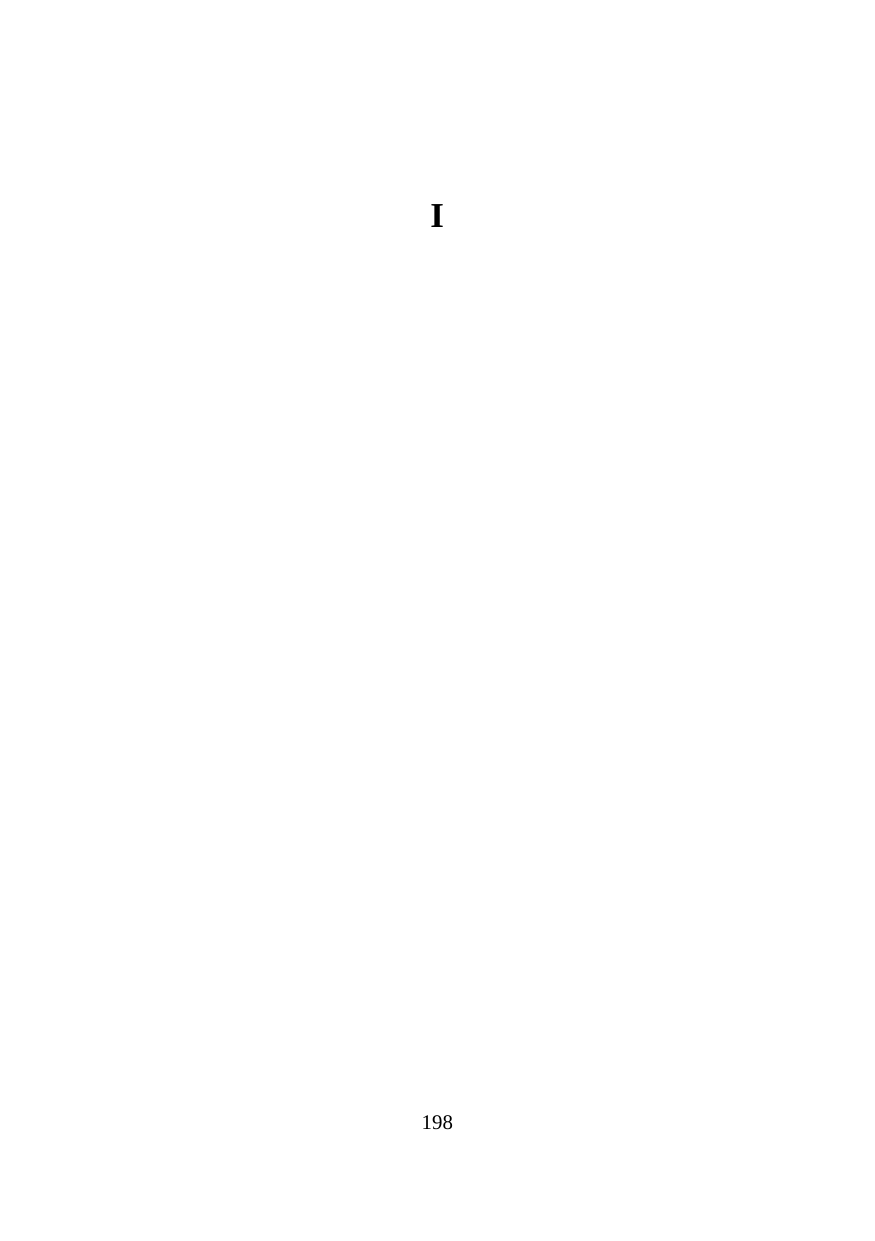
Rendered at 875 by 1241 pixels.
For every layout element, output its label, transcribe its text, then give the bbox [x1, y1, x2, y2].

subtitle I [106, 195, 768, 235]
